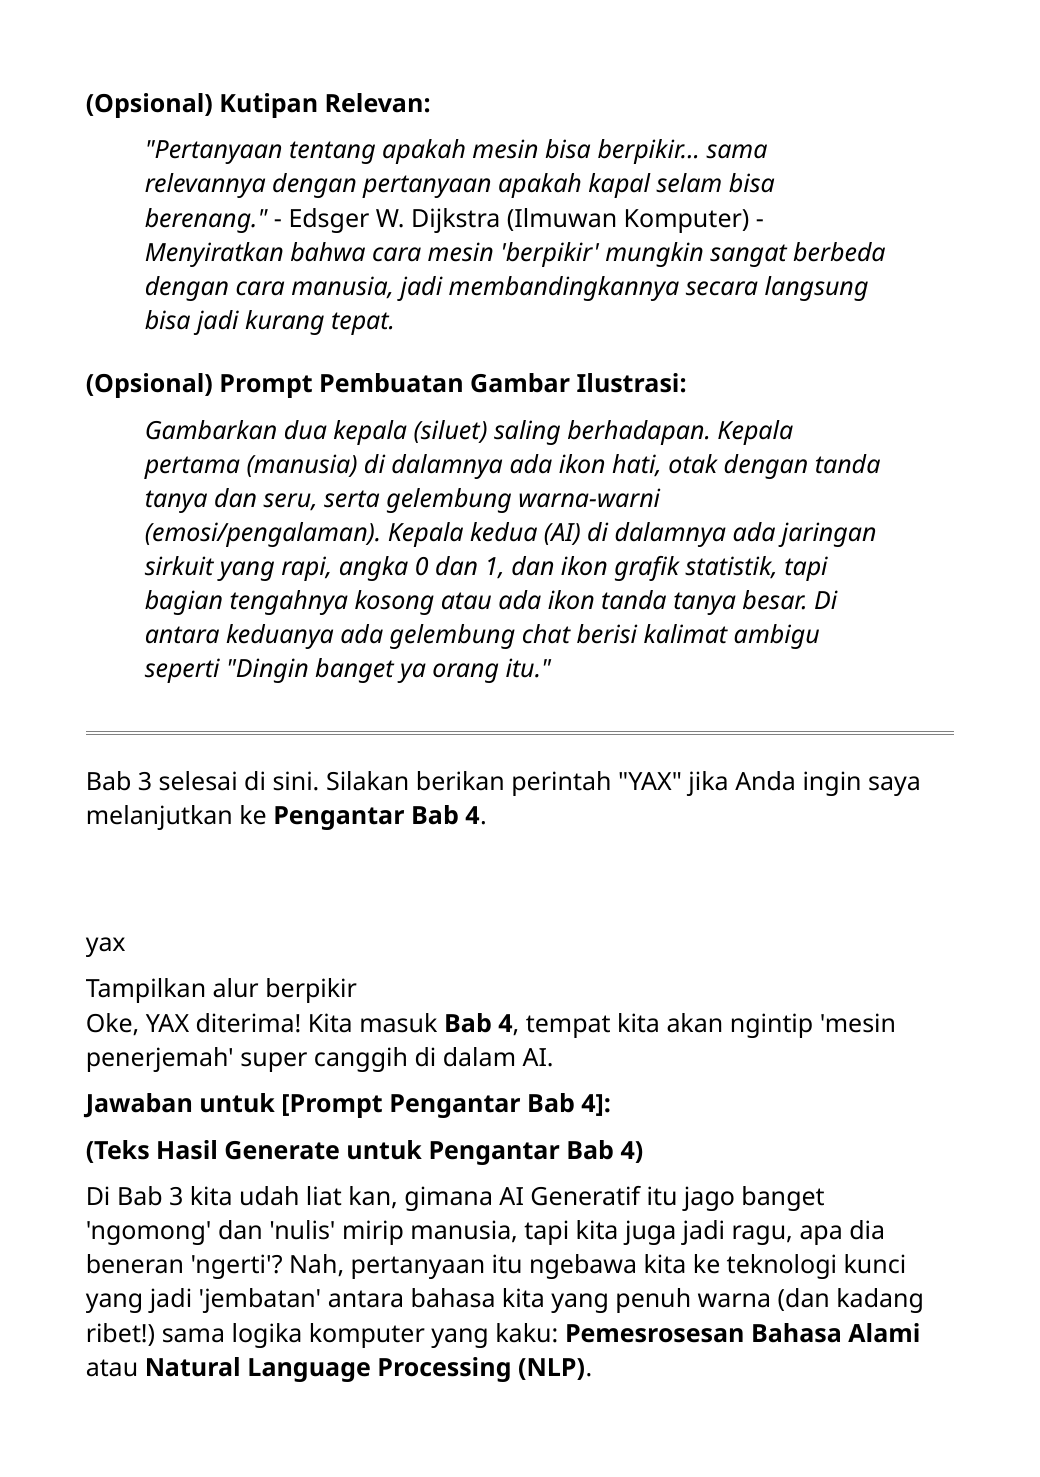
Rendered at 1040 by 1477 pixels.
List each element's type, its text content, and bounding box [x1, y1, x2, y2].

text Di Bab 3 kita udah liat kan, gimana AI Generatif itu jago banget 'ngomong' dan 'nulis' mirip manusia, tapi kita juga jadi ragu, apa dia beneran 'ngerti'? Nah, pertanyaan itu ngebawa kita ke teknologi kunci yang jadi 'jembatan' antara bahasa kita yang penuh warna (dan kadang ribet!) sama logika komputer yang kaku: Pemesrosesan Bahasa Alami atau Natural Language Processing (NLP). [86, 1179, 954, 1383]
text Gambarkan dua kepala (siluet) saling berhadapan. Kepala pertama (manusia) di dalamnya ada ikon hati, otak dengan tanda tanya dan seru, serta gelembung warna-warni (emosi/pengalaman). Kepala kedua (AI) di dalamnya ada jaringan sirkuit yang rapi, angka 0 dan 1, dan ikon grafik statistik, tapi bagian tengahnya kosong atau ada ikon tanda tanya besar. Di antara keduanya ada gelembung chat berisi kalimat ambigu seperti "Dingin banget ya orang itu." [144, 412, 895, 685]
text (Teks Hasil Generate untuk Pengantar Bab 4) [86, 1132, 954, 1166]
text Tampilkan alur berpikir [86, 971, 954, 1005]
text (Opsional) Prompt Pembuatan Gambar Ilustrasi: [86, 366, 954, 400]
text Bab 3 selesai di sini. Silakan berikan perintah "YAX" jika Anda ingin saya melanjutkan ke Pengantar Bab 4. [86, 763, 954, 831]
text Jawaban untuk [Prompt Pengantar Bab 4]: [86, 1086, 954, 1120]
text Oke, YAX diterima! Kita masuk Bab 4, tempat kita akan ngintip 'mesin penerjemah' super canggih di dalam AI. [86, 1005, 954, 1073]
text "Pertanyaan tentang apakah mesin bisa berpikir... sama relevannya dengan pertanyaan apakah kapal selam bisa berenang." - Edsger W. Dijkstra (Ilmuwan Komputer) - Menyiratkan bahwa cara mesin 'berpikir' mungkin sangat berbeda dengan cara manusia, jadi membandingkannya secara langsung bisa jadi kurang tepat. [144, 132, 895, 336]
text yax [86, 924, 954, 959]
text (Opsional) Kutipan Relevan: [86, 86, 954, 119]
